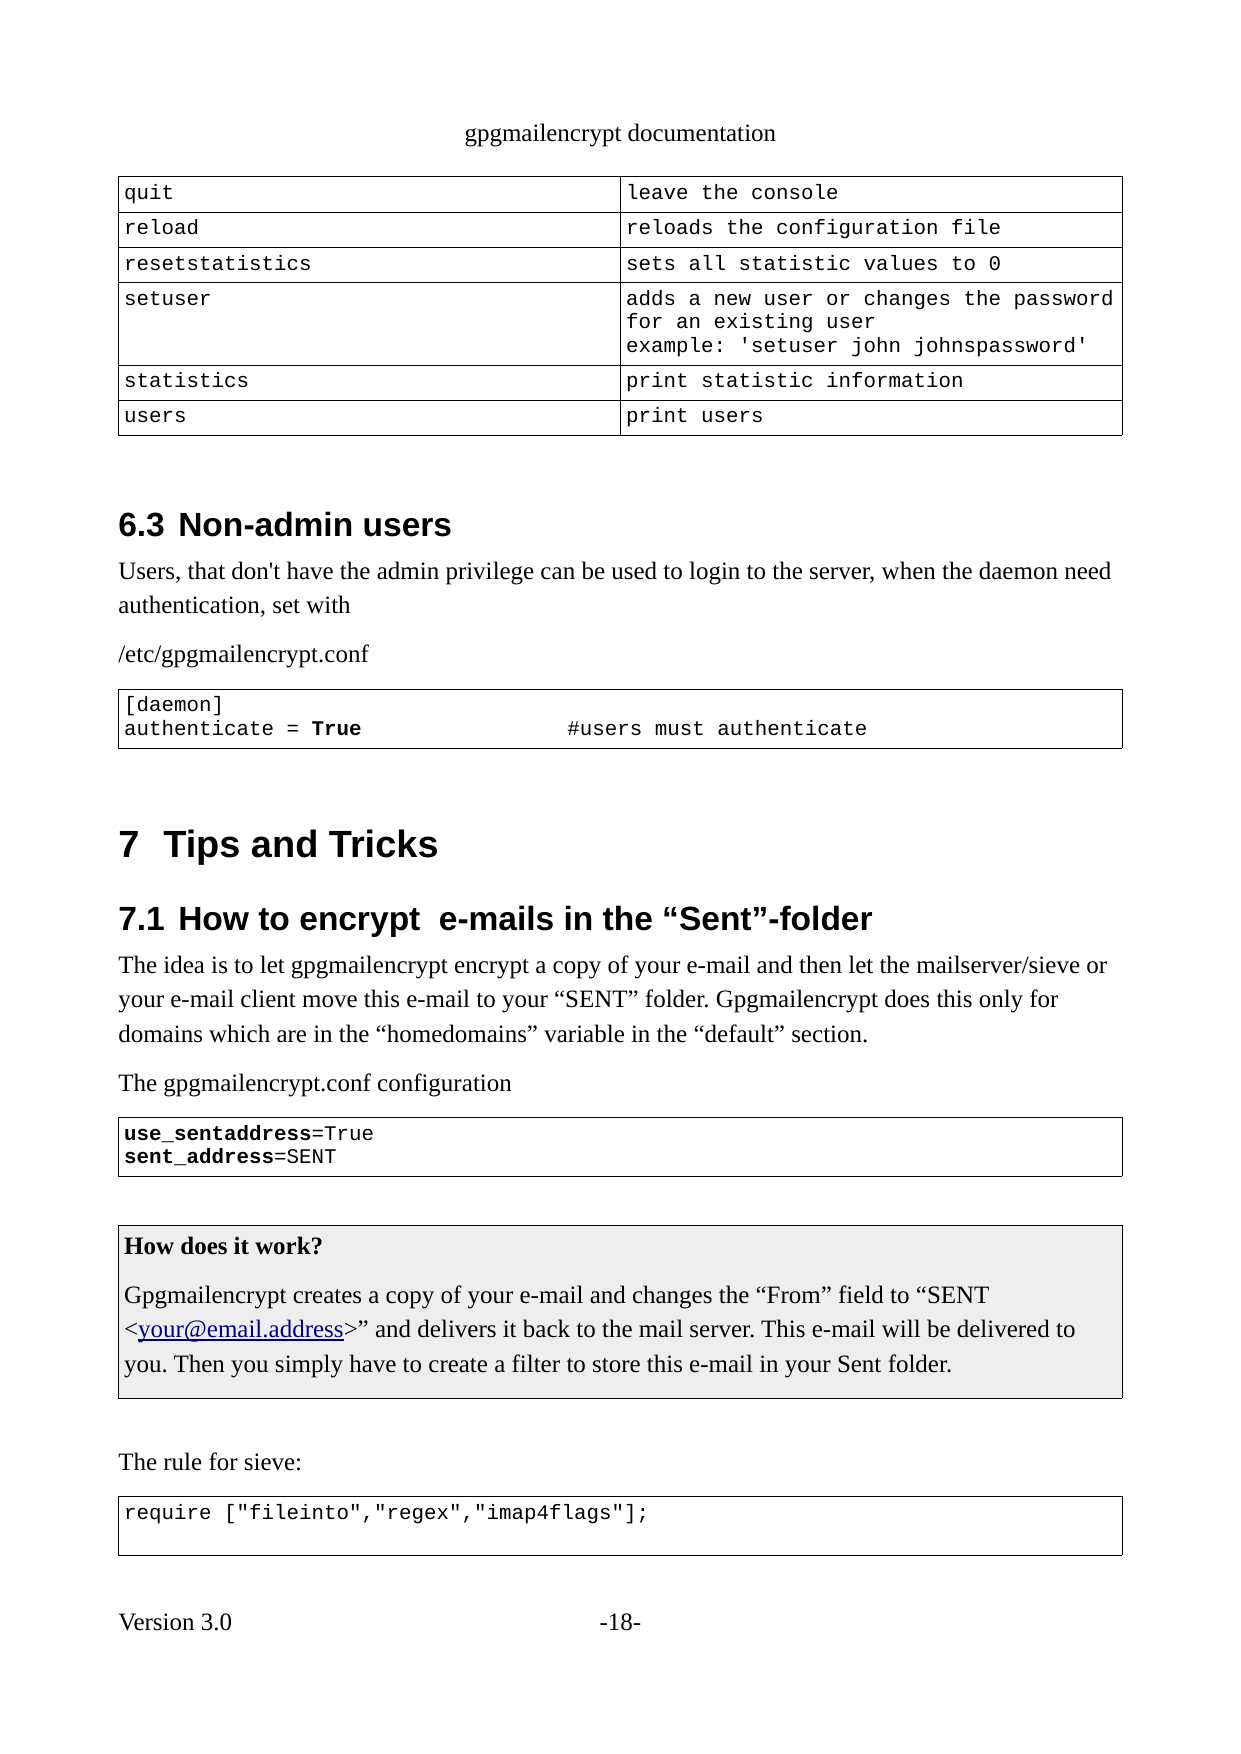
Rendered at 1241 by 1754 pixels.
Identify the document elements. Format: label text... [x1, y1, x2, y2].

table_cell reload [119, 213, 620, 247]
table_cell print statistic information [621, 366, 1122, 400]
subtitle Non-admin users [118, 505, 1122, 543]
table_header require ["fileinto","regex","imap4flags"]; [119, 1497, 1122, 1555]
text The rule for sieve: [118, 1447, 1122, 1476]
table_cell sets all statistic values to 0 [621, 248, 1122, 282]
subtitle How to encrypt e-mails in the “Sent”-folder [118, 899, 1122, 937]
text /etc/gpgmailencrypt.conf [118, 639, 1122, 668]
table_header use_sentaddress=True sent_address=SENT [119, 1118, 1122, 1176]
table_cell resetstatistics [119, 248, 620, 282]
table_header [daemon] authenticate = True #users must authenticate [119, 690, 1122, 747]
table_cell print users [621, 401, 1122, 435]
table_cell quit [119, 177, 620, 212]
table_cell leave the console [621, 177, 1122, 212]
subtitle Tips and Tricks [118, 822, 1122, 865]
table_header How does it work? Gpgmailencrypt creates a copy of your e-mail and changes the “From” field to “SENT <your@email.address>” and delivers it back to the mail server. This e-mail will be delivered to you. Then you simply have to create a filter to store this e-mail in your Sent folder. [119, 1226, 1122, 1398]
text Users, that don't have the admin privilege can be used to login to the server, when the daemon need authentication, set with [118, 556, 1122, 619]
table_cell users [119, 401, 620, 435]
table_cell statistics [119, 366, 620, 400]
text The gpgmailencrypt.conf configuration [118, 1068, 1122, 1097]
text The idea is to let gpgmailencrypt encrypt a copy of your e-mail and then let the mailserver/sieve or your e-mail client move this e-mail to your “SENT” folder. Gpgmailencrypt does this only for domains which are in the “homedomains” variable in the “default” section. [118, 950, 1122, 1047]
table_cell adds a new user or changes the password for an existing user example: 'setuser john johnspassword' [621, 283, 1122, 364]
table_cell setuser [119, 283, 620, 364]
table_cell reloads the configuration file [621, 213, 1122, 247]
